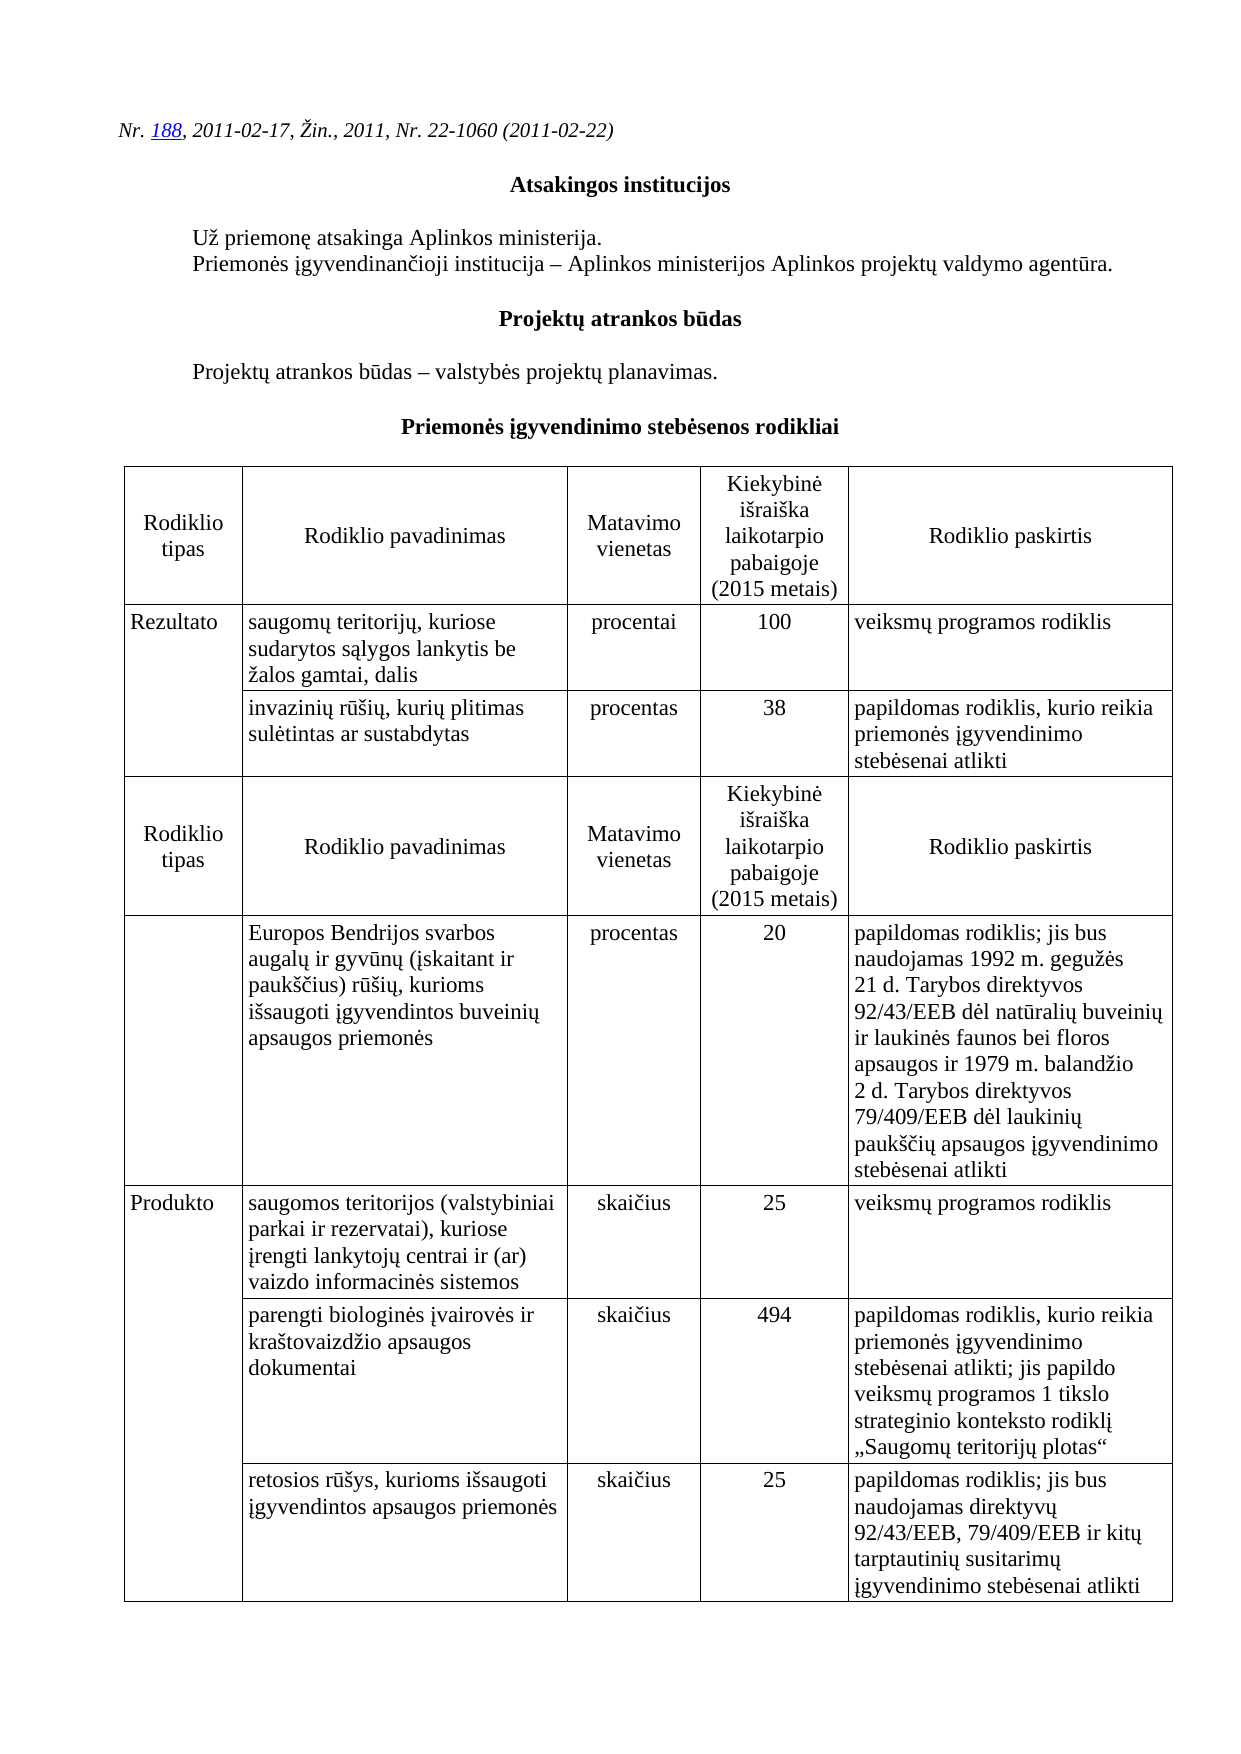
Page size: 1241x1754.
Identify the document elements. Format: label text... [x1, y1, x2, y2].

table_cell 25 [701, 1186, 848, 1297]
table_cell skaičius [568, 1299, 700, 1462]
table_cell Produkto [125, 1186, 242, 1601]
table_cell Rodiklio paskirtis [849, 777, 1172, 915]
table_cell 38 [701, 691, 848, 776]
text Atsakingos institucijos [118, 171, 1122, 197]
table_cell saugomos teritorijos (valstybiniai parkai ir rezervatai), kuriose įrengti lankytojų centrai ir (ar) vaizdo informacinės sistemos [243, 1186, 567, 1297]
text Projektų atrankos būdas – valstybės projektų planavimas. [118, 358, 1122, 384]
table_cell papildomas rodiklis, kurio reikia priemonės įgyvendinimo stebėsenai atlikti; jis papildo veiksmų programos 1 tikslo strateginio konteksto rodiklį „Saugomų teritorijų plotas“ [849, 1299, 1172, 1462]
text Priemonės įgyvendinančioji institucija – Aplinkos ministerijos Aplinkos projektų valdymo agentūra. [118, 250, 1122, 276]
table_cell invazinių rūšių, kurių plitimas sulėtintas ar sustabdytas [243, 691, 567, 776]
table_cell 25 [701, 1464, 848, 1601]
table_cell papildomas rodiklis; jis bus naudojamas direktyvų 92/43/EEB, 79/409/EEB ir kitų tarptautinių susitarimų įgyvendinimo stebėsenai atlikti [849, 1464, 1172, 1601]
table_cell procentai [568, 605, 700, 690]
table_header Rodiklio paskirtis [849, 467, 1172, 604]
table_header Matavimo vienetas [568, 467, 700, 604]
table_cell Rodiklio tipas [125, 777, 242, 915]
table_header Rodiklio pavadinimas [243, 467, 567, 604]
text Nr. 188, 2011-02-17, Žin., 2011, Nr. 22-1060 (2011-02-22) [118, 118, 1122, 142]
table_cell veiksmų programos rodiklis [849, 605, 1172, 690]
table_cell Rodiklio pavadinimas [243, 777, 567, 915]
text Priemonės įgyvendinimo stebėsenos rodikliai [118, 413, 1122, 439]
table_cell parengti biologinės įvairovės ir kraštovaizdžio apsaugos dokumentai [243, 1299, 567, 1462]
table_cell 20 [701, 916, 848, 1185]
table_cell papildomas rodiklis, kurio reikia priemonės įgyvendinimo stebėsenai atlikti [849, 691, 1172, 776]
table_cell veiksmų programos rodiklis [849, 1186, 1172, 1297]
table_cell 100 [701, 605, 848, 690]
table_cell skaičius [568, 1464, 700, 1601]
table_cell skaičius [568, 1186, 700, 1297]
table_cell procentas [568, 691, 700, 776]
table_cell Matavimo vienetas [568, 777, 700, 915]
table_cell [125, 916, 242, 1185]
text Projektų atrankos būdas [118, 305, 1122, 331]
table_cell 494 [701, 1299, 848, 1462]
table_cell procentas [568, 916, 700, 1185]
table_cell Kiekybinė išraiška laikotarpio pabaigoje (2015 metais) [701, 777, 848, 915]
table_cell retosios rūšys, kurioms išsaugoti įgyvendintos apsaugos priemonės [243, 1464, 567, 1601]
table_header Kiekybinė išraiška laikotarpio pabaigoje (2015 metais) [701, 467, 848, 604]
text Už priemonę atsakinga Aplinkos ministerija. [118, 224, 1122, 250]
table_cell papildomas rodiklis; jis bus naudojamas 1992 m. gegužės 21 d. Tarybos direktyvos 92/43/EEB dėl natūralių buveinių ir laukinės faunos bei floros apsaugos ir 1979 m. balandžio 2 d. Tarybos direktyvos 79/409/EEB dėl laukinių paukščių apsaugos įgyvendinimo stebėsenai atlikti [849, 916, 1172, 1185]
table_header Rodiklio tipas [125, 467, 242, 604]
table_cell Europos Bendrijos svarbos augalų ir gyvūnų (įskaitant ir paukščius) rūšių, kurioms išsaugoti įgyvendintos buveinių apsaugos priemonės [243, 916, 567, 1185]
table_cell Rezultato [125, 605, 242, 776]
table_cell saugomų teritorijų, kuriose sudarytos sąlygos lankytis be žalos gamtai, dalis [243, 605, 567, 690]
